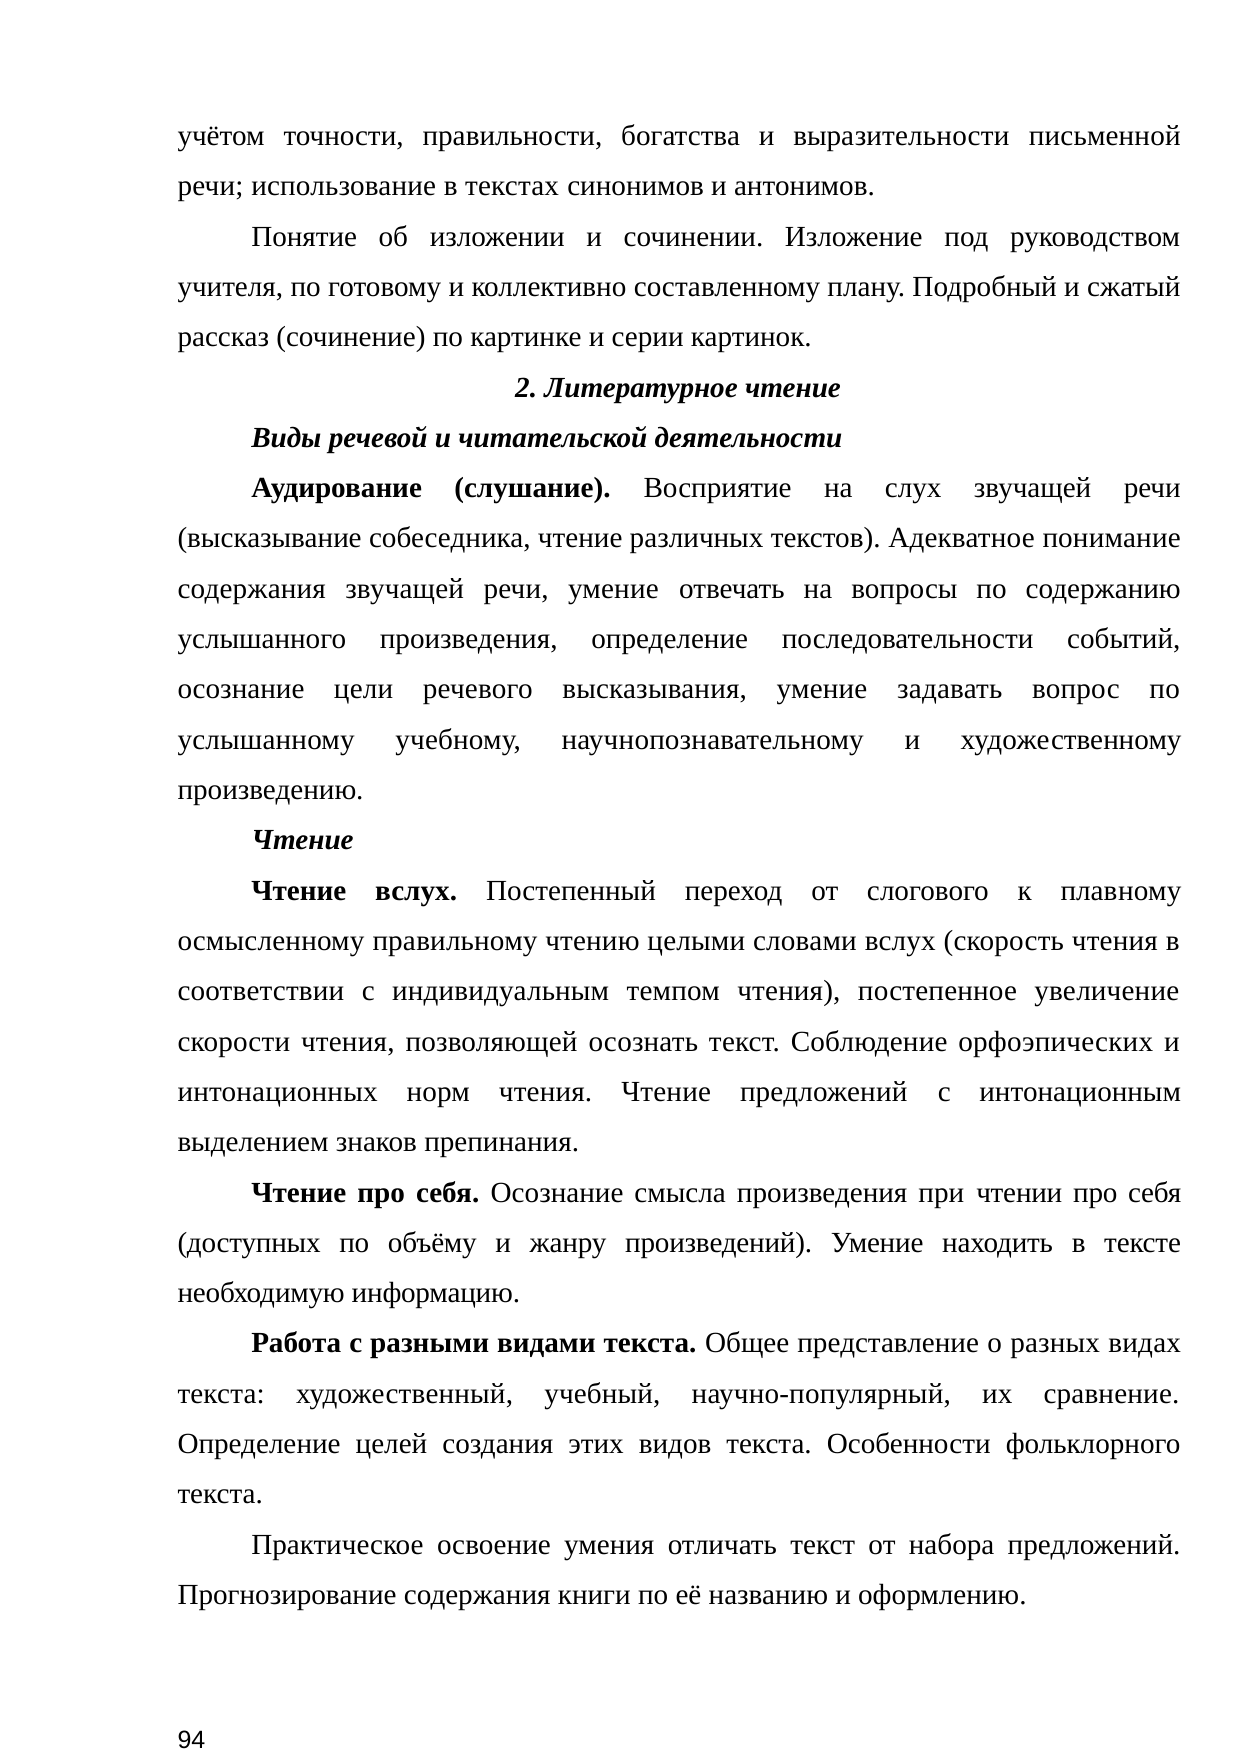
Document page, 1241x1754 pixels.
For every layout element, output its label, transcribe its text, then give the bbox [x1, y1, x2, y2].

text Работа с разными видами текста. Общее представление о разных видах текста: художественный, учебный, научно-популярный, их сравнение. Определение целей создания этих видов текста. Особенности фольклорного текста. [177, 1326, 1181, 1510]
text 2. Литературное чтение [177, 370, 1181, 403]
text Понятие об изложении и сочинении. Изложение под руководством учителя, по готовому и коллективно составленному плану. Подробный и сжатый рассказ (сочинение) по картинке и серии картинок. [177, 219, 1181, 353]
text учётом точности, правильности, богатства и выразительности письменной речи; использование в текстах синонимов и антонимов. [177, 118, 1181, 202]
text Чтение вслух. Постепенный переход от слогового к плавному осмысленному правильному чтению целыми словами вслух (скорость чтения в соответствии с индивидуальным темпом чтения), постепенное увеличение скорости чтения, позволяющей осознать текст. Соблюдение орфоэпических и интонационных норм чтения. Чтение предложений с интонационным выделением знаков препинания. [177, 873, 1181, 1158]
text Виды речевой и читательской деятельности [177, 420, 1181, 453]
text Чтение [177, 822, 1181, 856]
text Аудирование (слушание). Восприятие на слух звучащей речи (высказывание собеседника, чтение различных текстов). Адекватное понимание содержания звучащей речи, умение отвечать на вопросы по содержанию услышанного произведения, определение последовательности событий, осознание цели речевого высказывания, умение задавать вопрос по услышанному учебному, научнопознавательному и художественному произведению. [177, 470, 1181, 806]
text Практическое освоение умения отличать текст от набора предложений. Прогнозирование содержания книги по её названию и оформлению. [177, 1527, 1181, 1611]
text Чтение про себя. Осознание смысла произведения при чтении про себя (доступных по объёму и жанру произведений). Умение находить в тексте необходимую информацию. [177, 1175, 1181, 1309]
